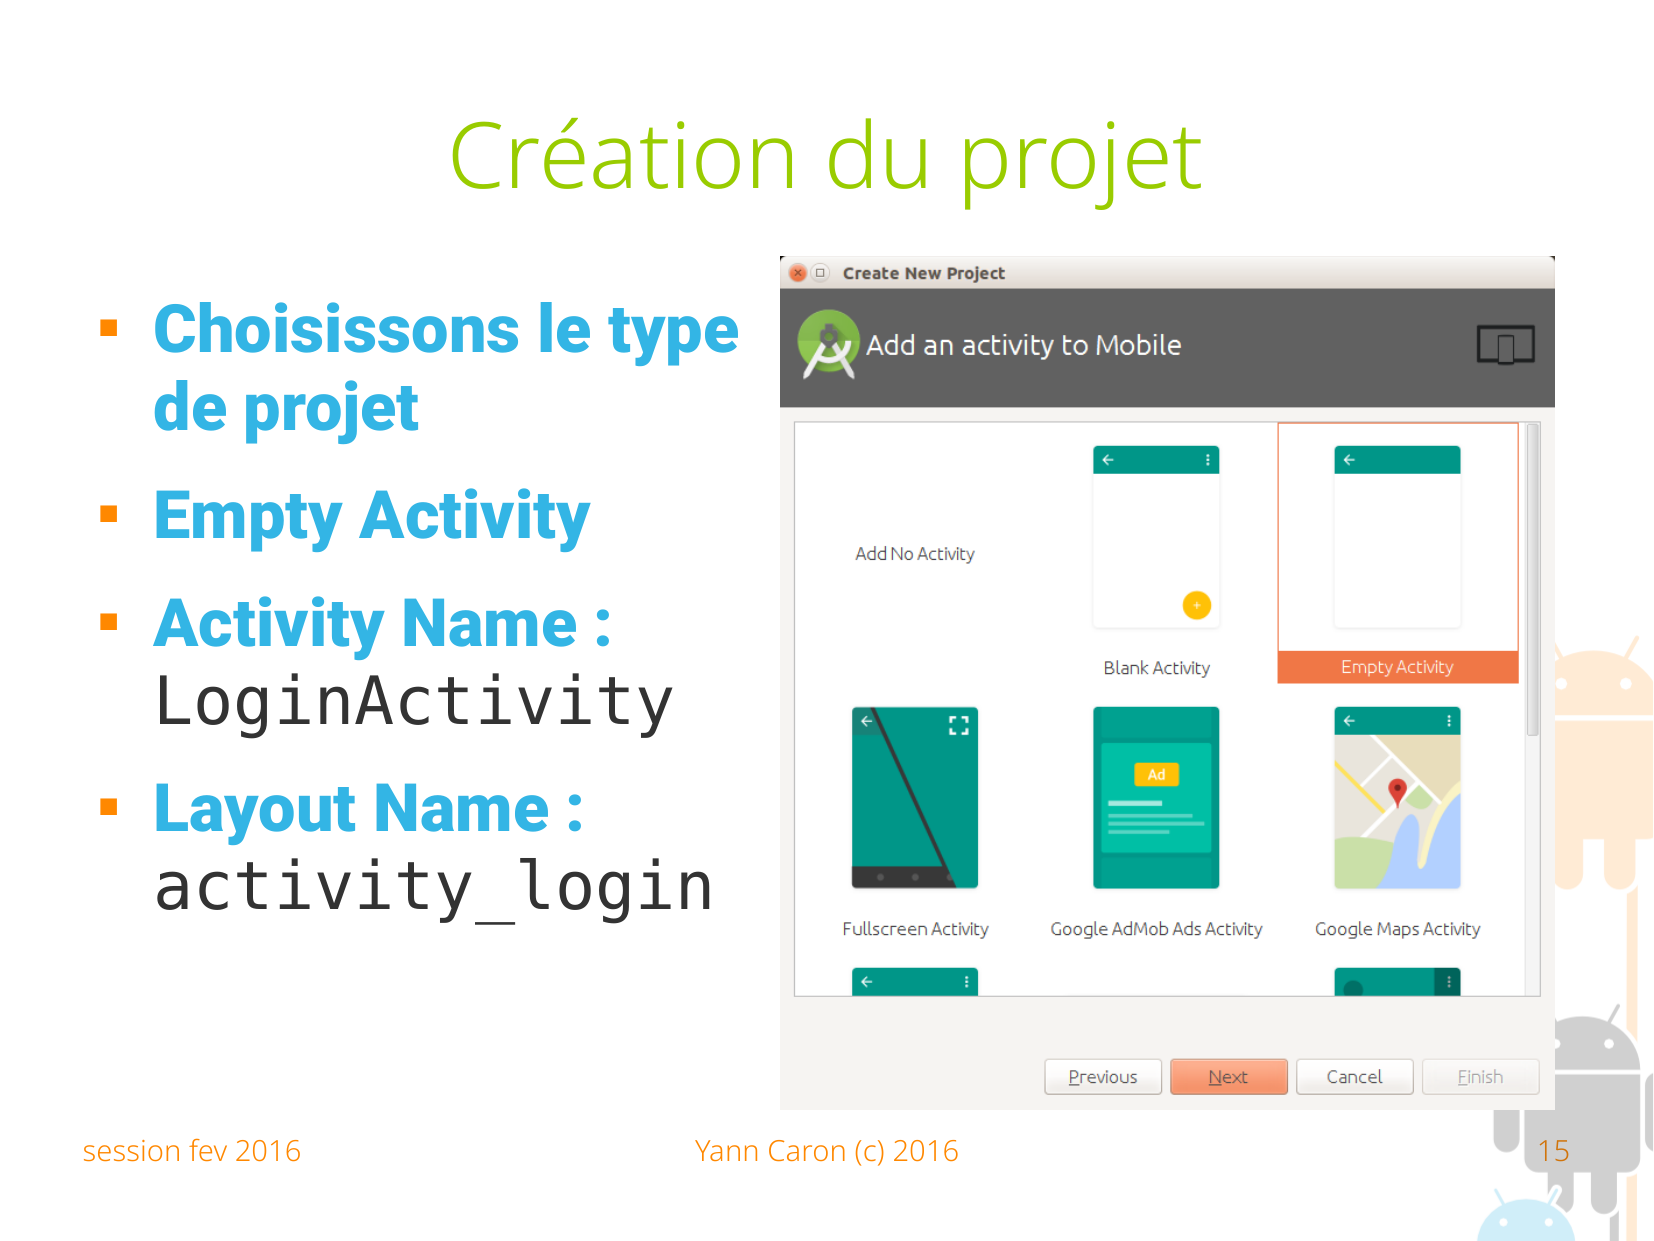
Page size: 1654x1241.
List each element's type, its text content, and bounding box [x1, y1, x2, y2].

list Choisissons le type de projet Empty Activity Activity Name : LoginActivity Layout Name : activity_login [82, 290, 751, 1010]
title Création du projet [82, 49, 1571, 257]
picture [240, 256, 1654, 1241]
